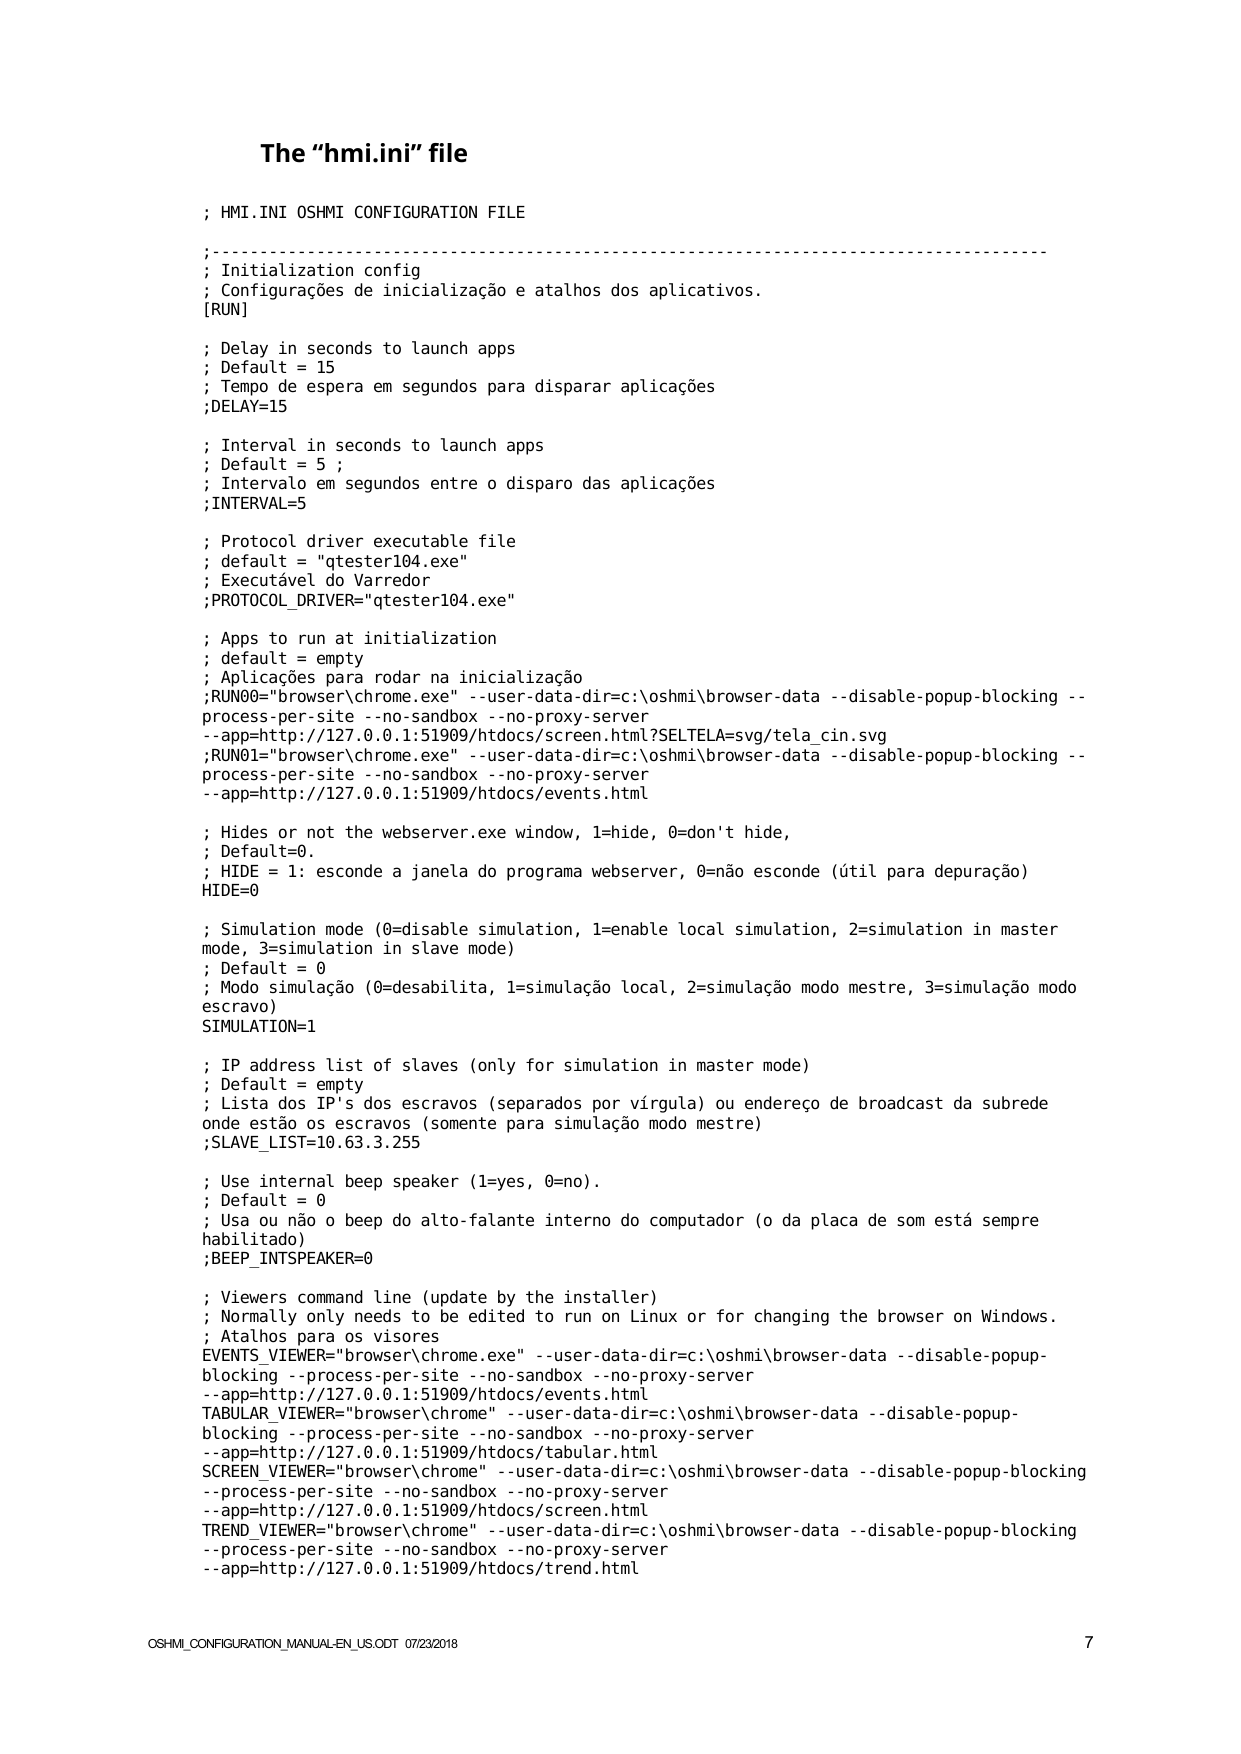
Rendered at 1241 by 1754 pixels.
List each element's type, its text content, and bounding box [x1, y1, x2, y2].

text ;DELAY=15 [202, 397, 1093, 416]
text ; Viewers command line (update by the installer) [202, 1288, 1093, 1307]
text ; Default = 5 ; [202, 455, 1093, 474]
text ;BEEP_INTSPEAKER=0 [202, 1249, 1093, 1268]
text ; Apps to run at initialization [202, 629, 1093, 648]
text ; Default = empty [202, 1075, 1093, 1094]
text ; Normally only needs to be edited to run on Linux or for changing the browser on Windows. [202, 1307, 1093, 1327]
text EVENTS_VIEWER="browser\chrome.exe" --user-data-dir=c:\oshmi\browser-data --disable-popup-blocking --process-per-site --no-sandbox --no-proxy-server --app=http://127.0.0.1:51909/htdocs/events.html [202, 1346, 1093, 1404]
text ; Lista dos IP's dos escravos (separados por vírgula) ou endereço de broadcast da subrede onde estão os escravos (somente para simulação modo mestre) [202, 1094, 1093, 1133]
text ;---------------------------------------------------------------------------------------- [202, 242, 1093, 261]
text ; Default=0. [202, 842, 1093, 862]
text ; default = "qtester104.exe" [202, 552, 1093, 571]
text ; Default = 15 [202, 358, 1093, 377]
text ; Hides or not the webserver.exe window, 1=hide, 0=don't hide, [202, 823, 1093, 842]
text ; Executável do Varredor [202, 571, 1093, 590]
text ; Usa ou não o beep do alto-falante interno do computador (o da placa de som está sempre habilitado) [202, 1210, 1093, 1249]
text ;PROTOCOL_DRIVER="qtester104.exe" [202, 590, 1093, 610]
text ; Use internal beep speaker (1=yes, 0=no). [202, 1172, 1093, 1191]
text SCREEN_VIEWER="browser\chrome" --user-data-dir=c:\oshmi\browser-data --disable-popup-blocking --process-per-site --no-sandbox --no-proxy-server --app=http://127.0.0.1:51909/htdocs/screen.html [202, 1462, 1093, 1520]
text HIDE=0 [202, 881, 1093, 900]
text ;RUN00="browser\chrome.exe" --user-data-dir=c:\oshmi\browser-data --disable-popup-blocking --process-per-site --no-sandbox --no-proxy-server --app=http://127.0.0.1:51909/htdocs/screen.html?SELTELA=svg/tela_cin.svg [202, 687, 1093, 745]
text ; Modo simulação (0=desabilita, 1=simulação local, 2=simulação modo mestre, 3=simulação modo escravo) [202, 978, 1093, 1017]
text ; Tempo de espera em segundos para disparar aplicações [202, 377, 1093, 397]
text ; Default = 0 [202, 1191, 1093, 1210]
text TREND_VIEWER="browser\chrome" --user-data-dir=c:\oshmi\browser-data --disable-popup-blocking --process-per-site --no-sandbox --no-proxy-server --app=http://127.0.0.1:51909/htdocs/trend.html [202, 1520, 1093, 1578]
subtitle The “hmi.ini” file [260, 136, 1093, 170]
text ; Interval in seconds to launch apps [202, 435, 1093, 455]
text ; Configurações de inicialização e atalhos dos aplicativos. [202, 280, 1093, 300]
text ; Delay in seconds to launch apps [202, 338, 1093, 358]
text ; Default = 0 [202, 958, 1093, 978]
text ; IP address list of slaves (only for simulation in master mode) [202, 1055, 1093, 1075]
text ; default = empty [202, 648, 1093, 668]
text SIMULATION=1 [202, 1017, 1093, 1036]
text TABULAR_VIEWER="browser\chrome" --user-data-dir=c:\oshmi\browser-data --disable-popup-blocking --process-per-site --no-sandbox --no-proxy-server --app=http://127.0.0.1:51909/htdocs/tabular.html [202, 1404, 1093, 1462]
text ;RUN01="browser\chrome.exe" --user-data-dir=c:\oshmi\browser-data --disable-popup-blocking --process-per-site --no-sandbox --no-proxy-server --app=http://127.0.0.1:51909/htdocs/events.html [202, 745, 1093, 803]
text [RUN] [202, 300, 1093, 319]
text ; Atalhos para os visores [202, 1327, 1093, 1346]
text ; Initialization config [202, 261, 1093, 280]
text ;SLAVE_LIST=10.63.3.255 [202, 1133, 1093, 1152]
text ; Simulation mode (0=disable simulation, 1=enable local simulation, 2=simulation in master mode, 3=simulation in slave mode) [202, 920, 1093, 958]
text ;INTERVAL=5 [202, 493, 1093, 513]
text ; Aplicações para rodar na inicialização [202, 668, 1093, 687]
text ; HIDE = 1: esconde a janela do programa webserver, 0=não esconde (útil para depuração) [202, 862, 1093, 881]
text ; Protocol driver executable file [202, 532, 1093, 552]
text ; HMI.INI OSHMI CONFIGURATION FILE [202, 203, 1093, 222]
text ; Intervalo em segundos entre o disparo das aplicações [202, 474, 1093, 493]
